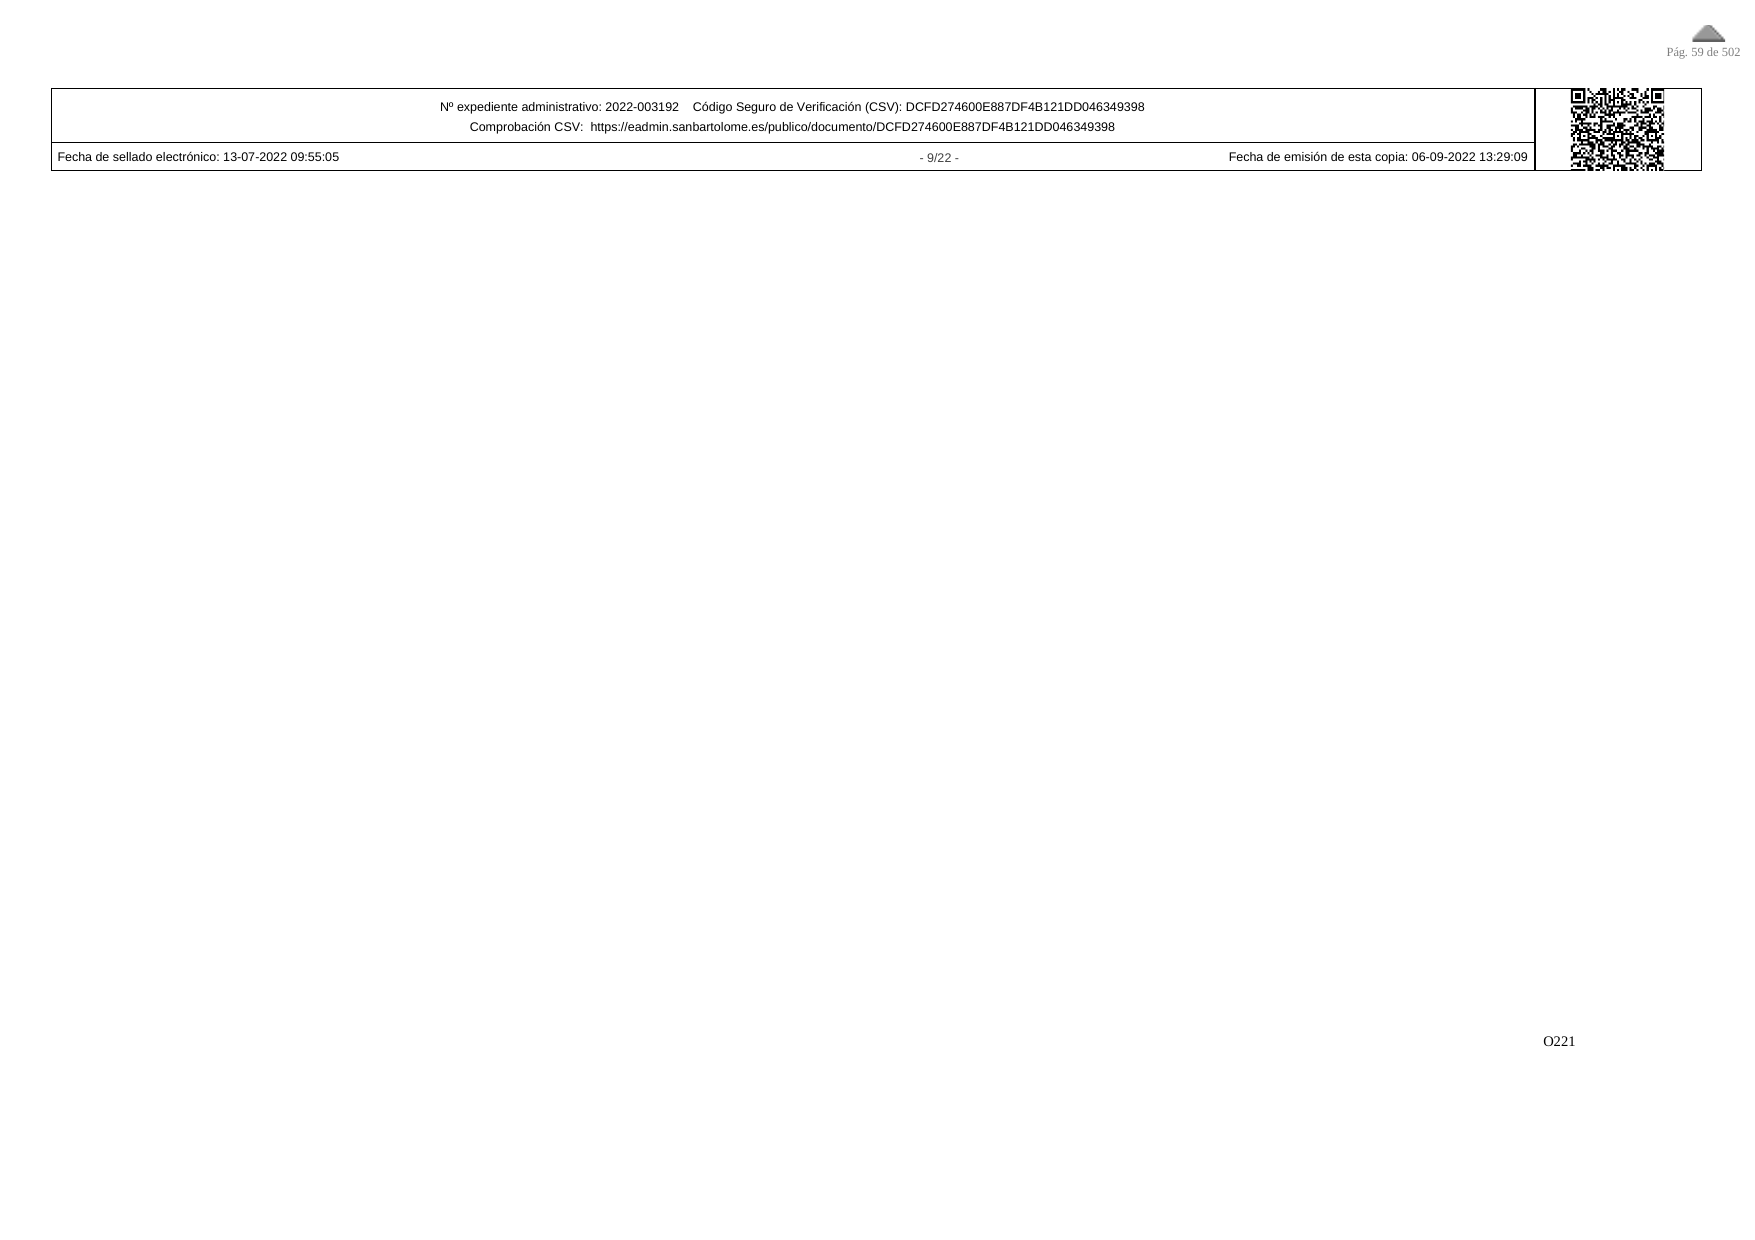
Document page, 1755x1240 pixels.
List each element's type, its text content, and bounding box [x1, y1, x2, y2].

picture [1691, 25, 1726, 42]
table_cell Fecha de sellado electrónico: 13-07-2022 09:55:05 - 9/22 - Fecha de emisión de esta copia: 06-09-2022 13:29:09 [52, 143, 1534, 170]
table_cell Nº expediente administrativo: 2022-003192 Código Seguro de Verificación (CSV): DCFD274600E887DF4B121DD046349398 Comprobación CSV: https://eadmin.sanbartolome.es/publico/documento/DCFD274600E887DF4B121DD046349398 [52, 89, 1534, 142]
picture [1570, 88, 1665, 171]
table_header [1536, 89, 1570, 170]
table_header [1665, 89, 1701, 170]
